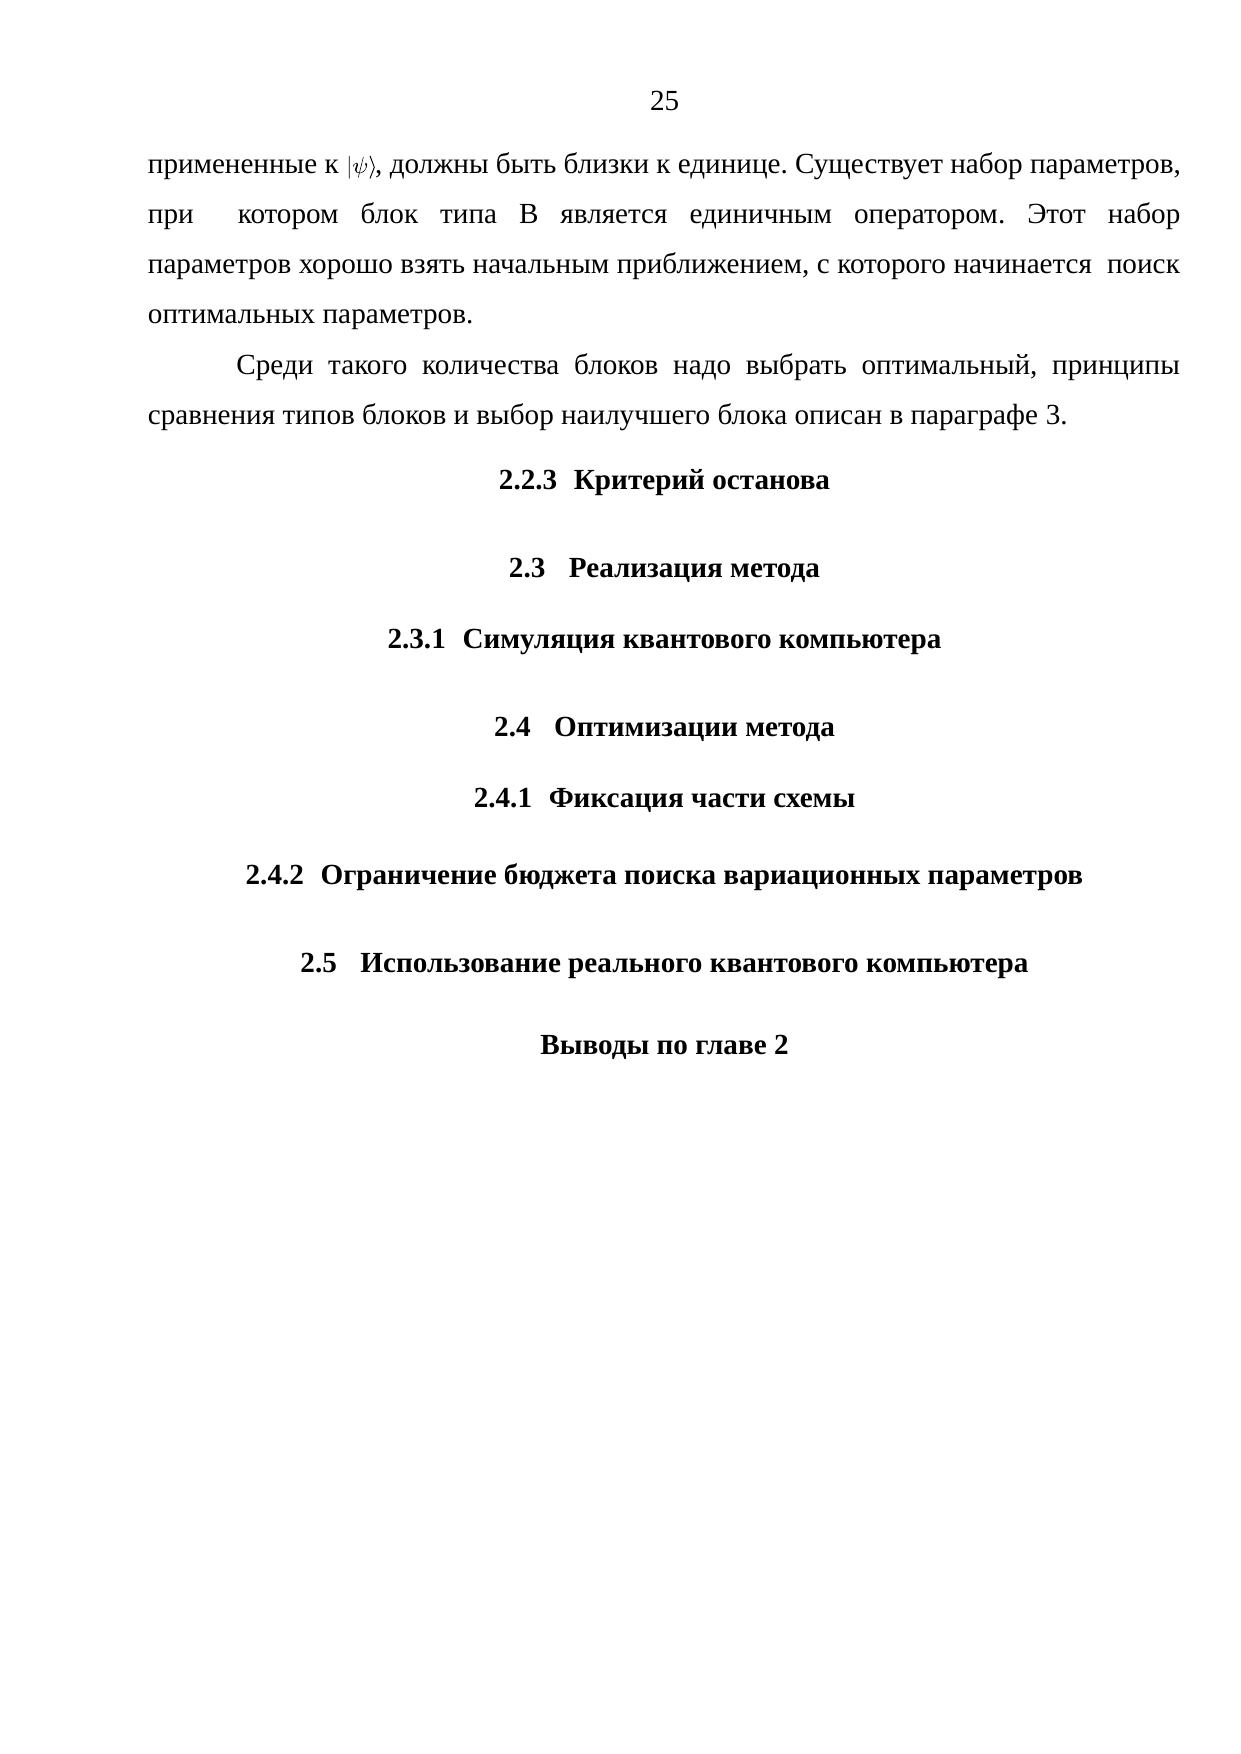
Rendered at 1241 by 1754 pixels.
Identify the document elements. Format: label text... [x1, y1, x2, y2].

subtitle Ограничение бюджета поиска вариационных параметров [148, 857, 1181, 891]
subtitle Выводы по главе 2 [148, 1027, 1181, 1060]
text Среди такого количества блоков надо выбрать оптимальный, принципы сравнения типов блоков и выбор наилучшего блока описан в параграфе 3. [148, 347, 1181, 431]
subtitle Критерий останова [148, 462, 1181, 496]
subtitle Фиксация части схемы [148, 780, 1181, 814]
subtitle Симуляция квантового компьютера [148, 621, 1181, 655]
text примененные к , должны быть близки к единице. Существует набор параметров, при котором блок типа B является единичным оператором. Этот набор параметров хорошо взять начальным приближением, с которого начинается поиск оптимальных параметров. [148, 146, 1181, 330]
subtitle Реализация метода [148, 550, 1181, 583]
subtitle Оптимизации метода [148, 709, 1181, 742]
subtitle Использование реального квантового компьютера [148, 945, 1181, 979]
